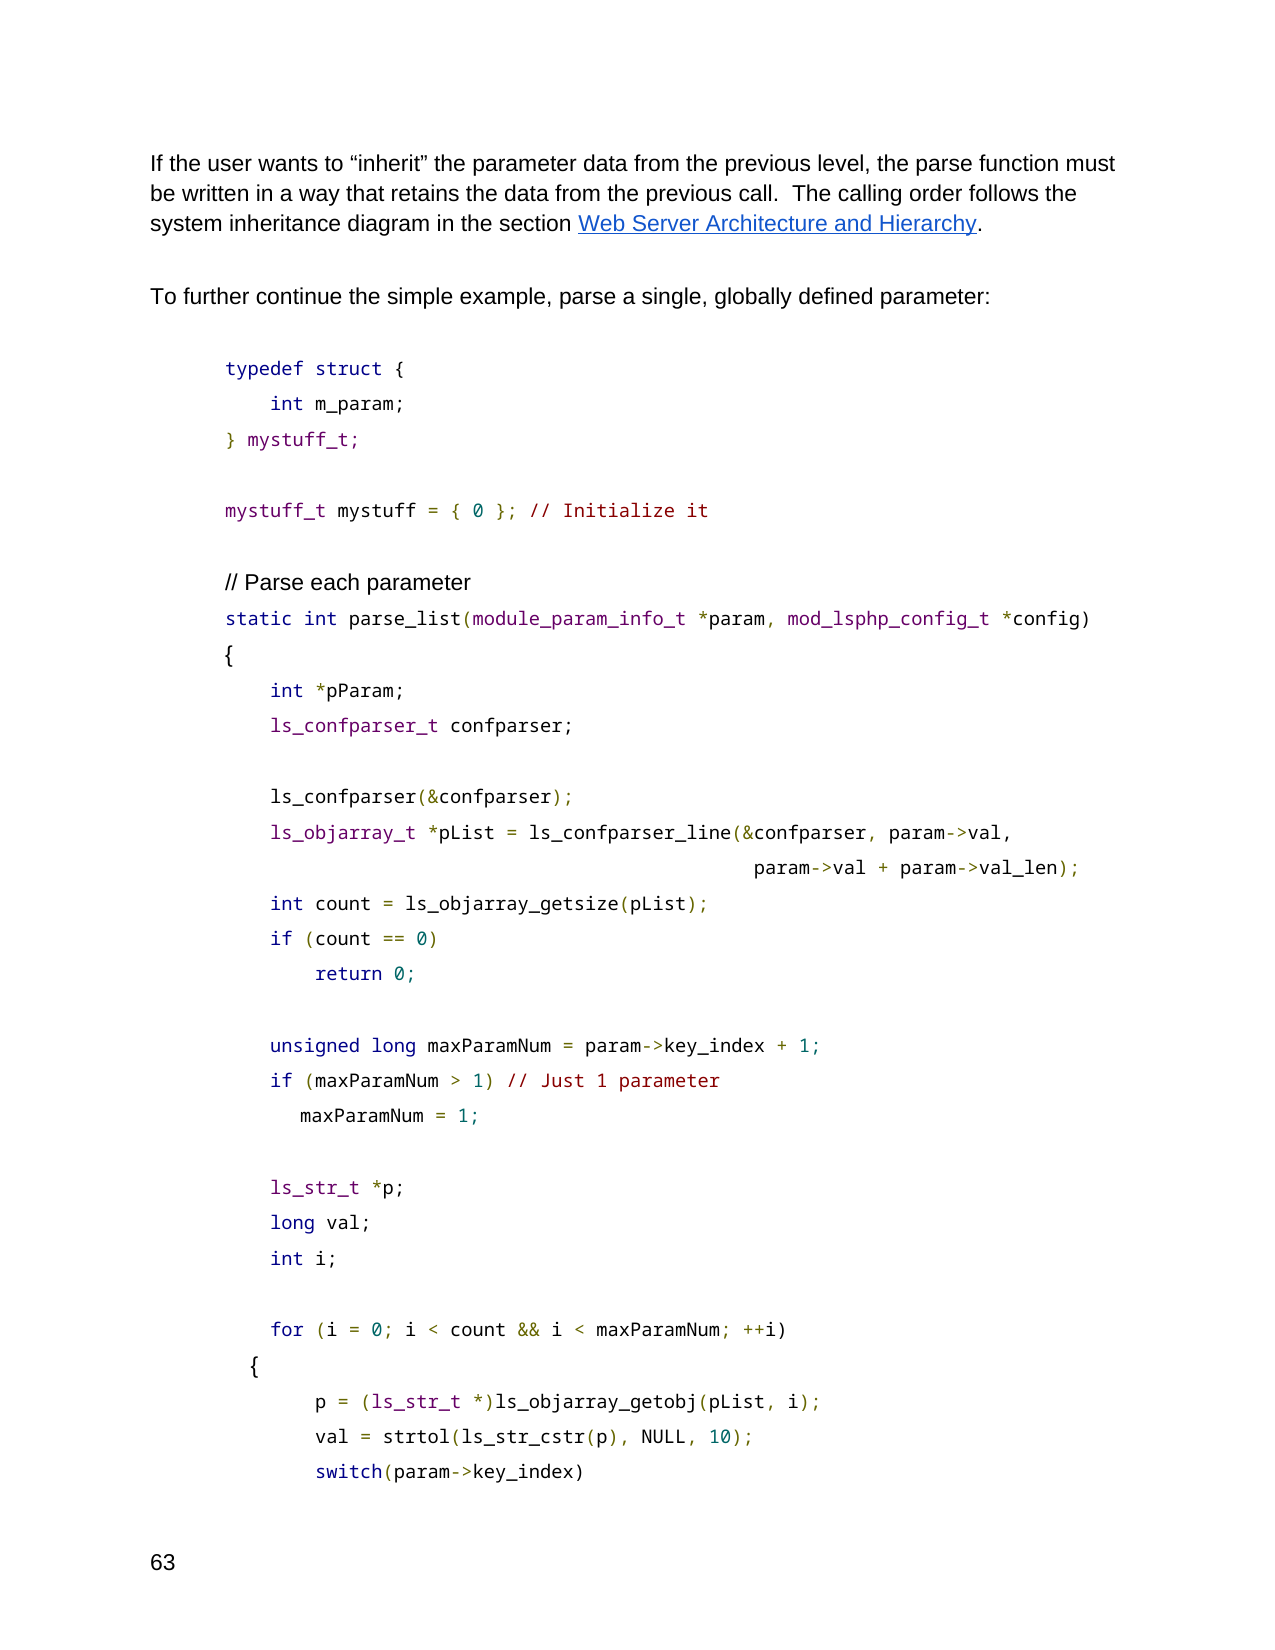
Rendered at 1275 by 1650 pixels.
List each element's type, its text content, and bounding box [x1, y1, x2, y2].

text return 0; [225, 960, 1125, 986]
text for (i = 0; i < count && i < maxParamNum; ++i) [225, 1316, 1125, 1342]
text int *pParam; [225, 677, 1125, 702]
text param->val + param->val_len); [225, 854, 1125, 880]
text ls_objarray_t *pList = ls_confparser_line(&confparser, param->val, [225, 819, 1125, 845]
text { [225, 641, 1125, 667]
text ls_confparser(&confparser); [225, 784, 1125, 809]
text int m_param; [225, 391, 1125, 416]
text val = strtol(ls_str_cstr(p), NULL, 10); [225, 1423, 1125, 1449]
text ls_confparser_t confparser; [225, 712, 1125, 738]
text mystuff_t mystuff = { 0 }; // Initialize it [225, 498, 1125, 523]
text maxParamNum = 1; [225, 1103, 1125, 1128]
text unsigned long maxParamNum = param->key_index + 1; [225, 1032, 1125, 1057]
text int count = ls_objarray_getsize(pList); [225, 890, 1125, 915]
text To further continue the simple example, parse a single, globally defined parameter: [150, 283, 1125, 309]
text } mystuff_t; [225, 426, 1125, 452]
text switch(param->key_index) [225, 1458, 1125, 1484]
text typedef struct { [225, 355, 1125, 381]
text If the user wants to “inherit” the parameter data from the previous level, the parse function must be written in a way that retains the data from the previous call. The calling order follows the system inheritance diagram in the section Web Server Architecture and Hierarchy. [150, 150, 1125, 237]
text p = (ls_str_t *)ls_objarray_getobj(pList, i); [225, 1388, 1125, 1413]
text if (count == 0) [225, 925, 1125, 951]
text { [225, 1352, 1125, 1378]
text // Parse each parameter [225, 569, 1125, 596]
text ls_str_t *p; [225, 1174, 1125, 1200]
text int i; [225, 1245, 1125, 1270]
text long val; [225, 1209, 1125, 1235]
text static int parse_list(module_param_info_t *param, mod_lsphp_config_t *config) [225, 605, 1125, 631]
text if (maxParamNum > 1) // Just 1 parameter [225, 1067, 1125, 1093]
